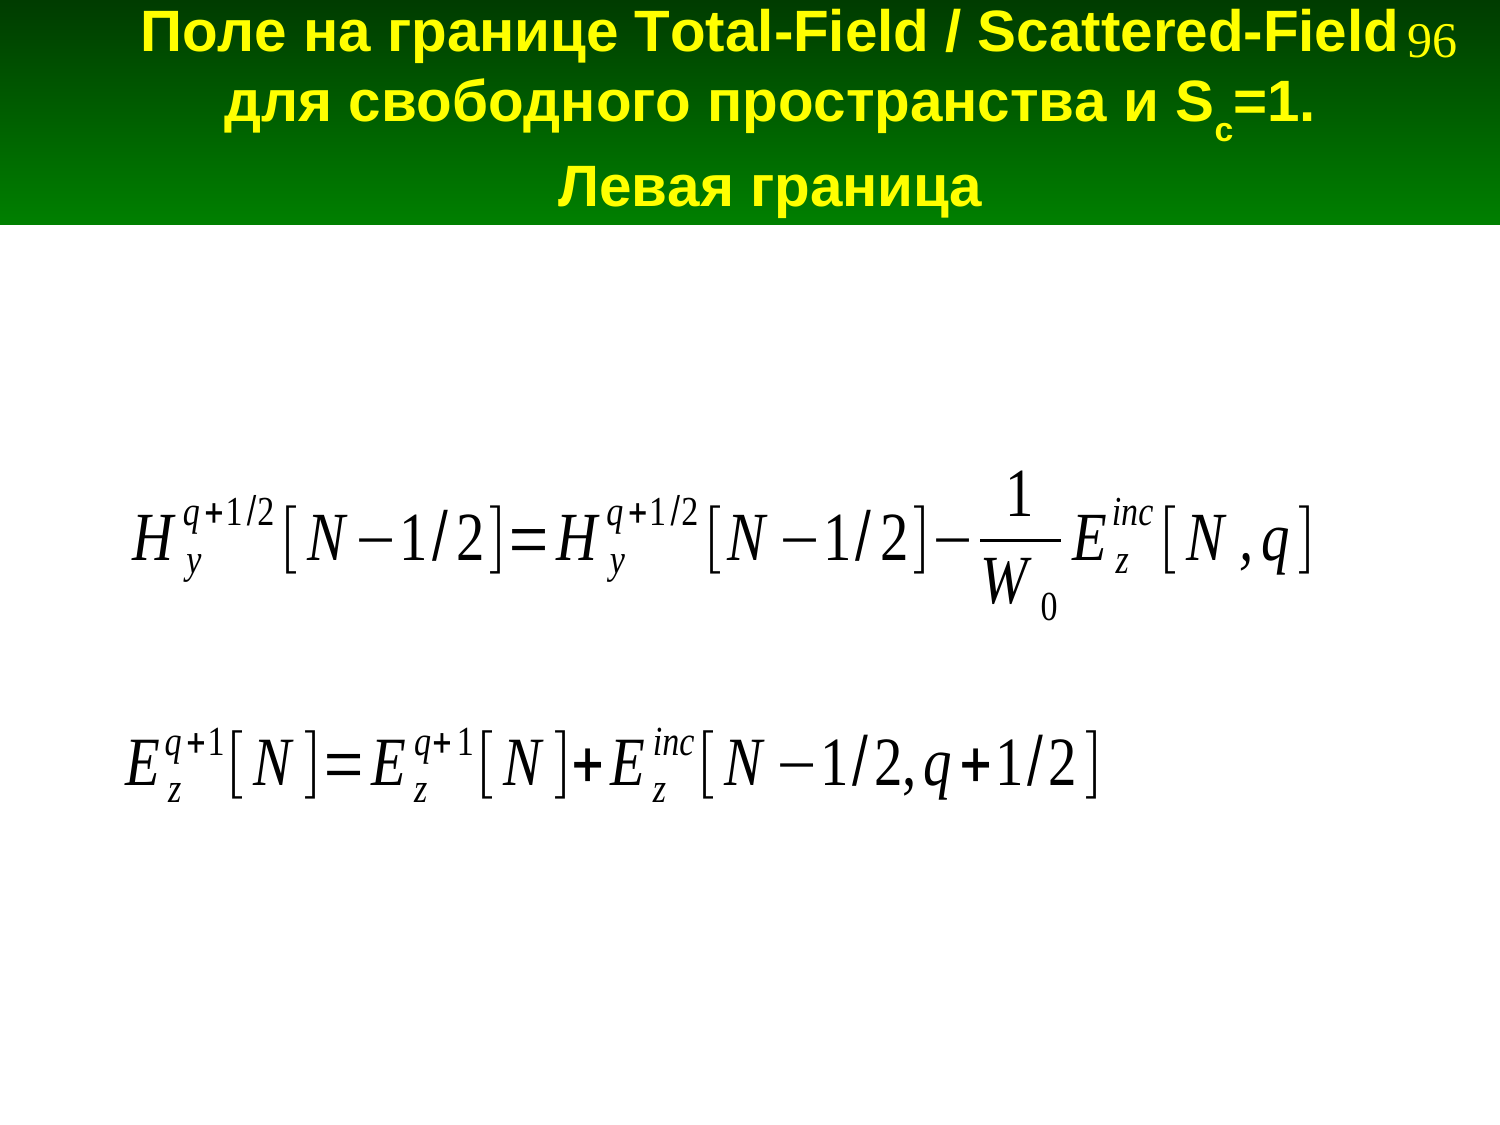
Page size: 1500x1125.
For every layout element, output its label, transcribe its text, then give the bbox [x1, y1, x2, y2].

chart [115, 456, 1327, 631]
title Поле на границе Total-Field / Scattered-Field для свободного пространства и Sc=1. Левая граница [100, 0, 1441, 226]
chart [107, 715, 1113, 813]
